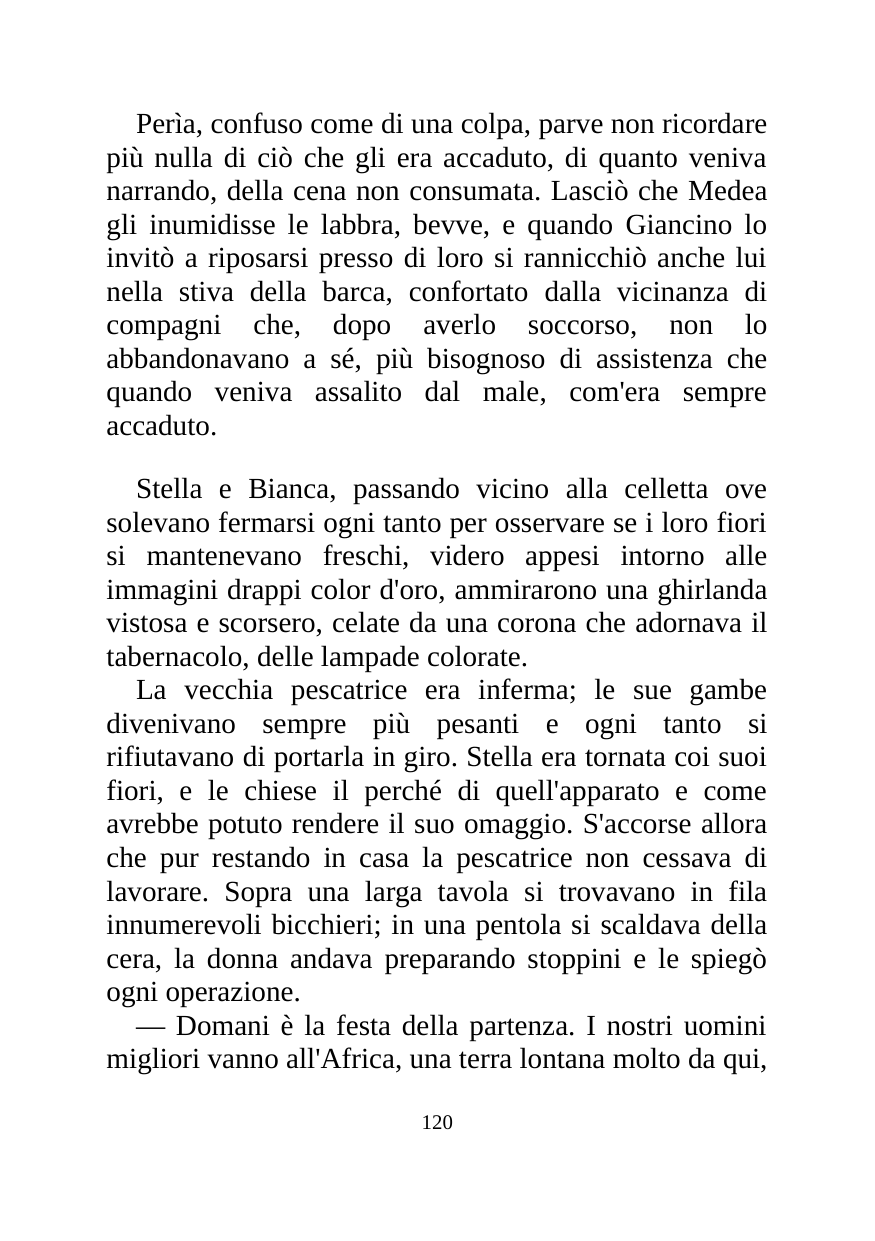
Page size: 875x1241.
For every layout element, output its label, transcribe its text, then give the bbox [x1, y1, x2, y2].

text Stella e Bianca, passando vicino alla celletta ove solevano fermarsi ogni tanto per osservare se i loro fiori si mantenevano freschi, videro appesi intorno alle immagini drappi color d'oro, ammirarono una ghirlanda vistosa e scorsero, celate da una corona che adornava il tabernacolo, delle lampade colorate. [106, 471, 768, 672]
text — Domani è la festa della partenza. I nostri uomini migliori vanno all'Africa, una terra lontana molto da qui, [106, 1008, 768, 1075]
text Perìa, confuso come di una colpa, parve non ricordare più nulla di ciò che gli era accaduto, di quanto veniva narrando, della cena non consumata. Lasciò che Medea gli inumidisse le labbra, bevve, e quando Giancino lo invitò a riposarsi presso di loro si rannicchiò anche lui nella stiva della barca, confortato dalla vicinanza di compagni che, dopo averlo soccorso, non lo abbandonavano a sé, più bisognoso di assistenza che quando veniva assalito dal male, com'era sempre accaduto. [106, 106, 768, 442]
text La vecchia pescatrice era inferma; le sue gambe divenivano sempre più pesanti e ogni tanto si rifiutavano di portarla in giro. Stella era tornata coi suoi fiori, e le chiese il perché di quell'apparato e come avrebbe potuto rendere il suo omaggio. S'accorse allora che pur restando in casa la pescatrice non cessava di lavorare. Sopra una larga tavola si trovavano in fila innumerevoli bicchieri; in una pentola si scaldava della cera, la donna andava preparando stoppini e le spiegò ogni operazione. [106, 672, 768, 1008]
